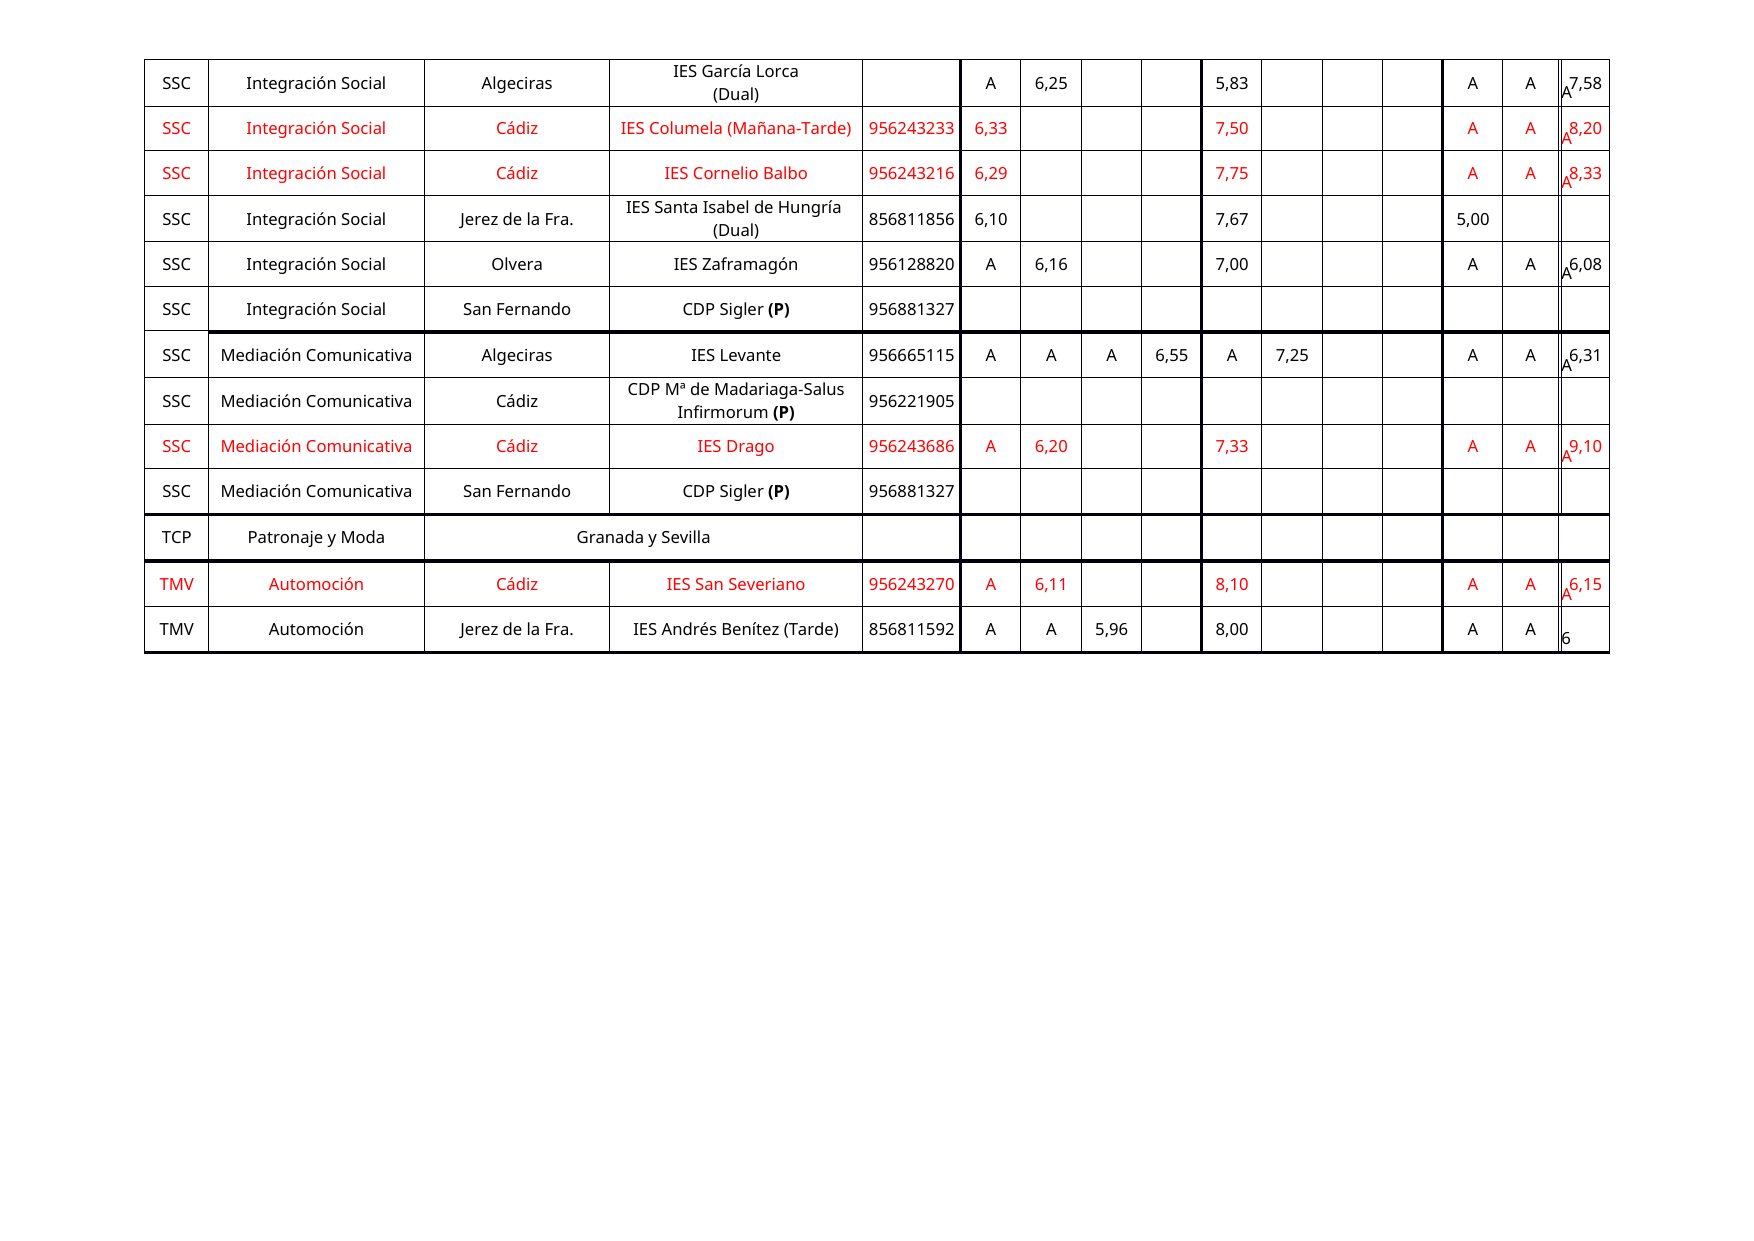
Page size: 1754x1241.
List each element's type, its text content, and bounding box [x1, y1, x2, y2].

table_cell [1262, 151, 1322, 195]
table_cell CDP Sigler (P) [610, 287, 862, 330]
table_cell 6,25 [1021, 60, 1081, 106]
table_cell Mediación Comunicativa [209, 334, 424, 377]
table_cell 956243233 [863, 107, 959, 150]
table_cell 6,29 [962, 151, 1020, 195]
table_cell IES Andrés Benítez (Tarde) [610, 607, 862, 651]
table_cell IES Cornelio Balbo [610, 151, 862, 195]
table_cell Cádiz [425, 151, 609, 195]
table_cell [1203, 287, 1261, 330]
table_cell [863, 516, 959, 559]
table_cell A [1444, 425, 1502, 468]
table_cell [1021, 378, 1081, 423]
table_cell [1142, 151, 1200, 195]
table_cell 7,33 [1203, 425, 1261, 468]
table_cell SSC [145, 196, 208, 241]
table_cell [1383, 378, 1441, 423]
table_cell SSC [145, 242, 208, 286]
table_cell IES García Lorca (Dual) [610, 60, 862, 106]
table_cell [1383, 151, 1441, 195]
table_cell [1082, 425, 1141, 468]
table_cell [1562, 287, 1609, 330]
table_cell [1021, 151, 1081, 195]
table_cell [1142, 287, 1200, 330]
table_cell SSC [145, 287, 208, 330]
table_cell [1323, 196, 1382, 241]
table_cell [1562, 607, 1609, 651]
table_cell [1503, 378, 1558, 423]
table_cell [1503, 516, 1558, 559]
table_cell [1082, 196, 1141, 241]
table_cell A [1503, 607, 1558, 651]
table_cell [1021, 516, 1081, 559]
table_cell [1262, 60, 1322, 106]
table_cell Jerez de la Fra. [425, 607, 609, 651]
table_cell Integración Social [209, 287, 424, 330]
table_cell A [1444, 60, 1502, 106]
table_cell San Fernando [425, 287, 609, 330]
table_cell [1021, 469, 1081, 513]
table_cell 956881327 [863, 287, 959, 330]
table_cell [1323, 242, 1382, 286]
table_cell 6,33 [962, 107, 1020, 150]
table_cell A [1503, 107, 1558, 150]
table_cell [962, 469, 1020, 513]
table_cell [1203, 469, 1261, 513]
table_cell [1262, 378, 1322, 423]
table_cell 6,16 [1021, 242, 1081, 286]
table_cell [962, 516, 1020, 559]
table_cell [1323, 425, 1382, 468]
table_cell [1444, 287, 1502, 330]
table_cell IES Columela (Mañana-Tarde) [610, 107, 862, 150]
table_cell 7,58 [1562, 60, 1609, 106]
table_cell SSC [145, 469, 208, 513]
table_cell 7,25 [1262, 334, 1322, 377]
table_cell SSC [145, 331, 208, 377]
table_cell Cádiz [425, 563, 609, 606]
table_cell A [962, 607, 1020, 651]
table_cell Mediación Comunicativa [209, 378, 424, 423]
table_cell Integración Social [209, 107, 424, 150]
table_cell Mediación Comunicativa [209, 469, 424, 513]
table_cell [1142, 378, 1200, 423]
table_cell [1323, 287, 1382, 330]
table_cell 956243216 [863, 151, 959, 195]
table_cell [1383, 334, 1441, 377]
table_cell Olvera [425, 242, 609, 286]
table_cell [1383, 60, 1441, 106]
table_cell A [1444, 151, 1502, 195]
table_cell [1021, 107, 1081, 150]
table_cell [1503, 196, 1558, 241]
table_cell 6,20 [1021, 425, 1081, 468]
table_cell [1142, 60, 1200, 106]
table_cell 8,33 [1562, 151, 1609, 195]
table_cell CDP Mª de Madariaga-Salus Infirmorum (P) [610, 378, 862, 423]
table_cell A [1444, 242, 1502, 286]
table_cell 8,10 [1203, 563, 1261, 606]
table_cell [1383, 242, 1441, 286]
table_cell Cádiz [425, 425, 609, 468]
table_cell Cádiz [425, 107, 609, 150]
table_cell [1142, 469, 1200, 513]
table_cell [1082, 469, 1141, 513]
table_cell [1262, 425, 1322, 468]
table_cell A [1203, 334, 1261, 377]
table_cell Mediación Comunicativa [209, 425, 424, 468]
table_cell [1383, 516, 1441, 559]
table_cell [1262, 287, 1322, 330]
table_cell IES Zaframagón [610, 242, 862, 286]
table_cell Cádiz [425, 378, 609, 423]
table_cell 956128820 [863, 242, 959, 286]
table_cell 5,83 [1203, 60, 1261, 106]
table_cell A [1503, 425, 1558, 468]
table_cell [1082, 287, 1141, 330]
table_cell 956665115 [863, 334, 959, 377]
table_cell Automoción [209, 607, 424, 651]
table_cell 5,00 [1444, 196, 1502, 241]
table_cell Integración Social [209, 242, 424, 286]
table_cell [1262, 469, 1322, 513]
table_cell 956243686 [863, 425, 959, 468]
table_cell [962, 287, 1020, 330]
table_cell [1262, 107, 1322, 150]
table_cell 7,75 [1203, 151, 1261, 195]
table_cell [1562, 196, 1609, 241]
table_cell 7,67 [1203, 196, 1261, 241]
table_cell [1082, 60, 1141, 106]
table_cell [1082, 516, 1141, 559]
table_cell A [962, 60, 1020, 106]
table_cell [1503, 287, 1558, 330]
table_cell [1383, 469, 1441, 513]
table_cell [1383, 425, 1441, 468]
table_cell [1262, 607, 1322, 651]
table_cell [1323, 378, 1382, 423]
table_cell [1142, 107, 1200, 150]
table_cell Algeciras [425, 60, 609, 106]
table_cell 6,55 [1142, 334, 1200, 377]
table_cell A [1021, 334, 1081, 377]
table_cell SSC [145, 107, 208, 150]
table_cell TMV [145, 563, 208, 606]
table_cell A [1503, 242, 1558, 286]
table_cell [1559, 516, 1609, 559]
table_cell A [1444, 334, 1502, 377]
table_cell [1444, 516, 1502, 559]
table_cell [1383, 607, 1441, 651]
table_cell A [962, 242, 1020, 286]
table_cell 956221905 [863, 378, 959, 423]
table_cell SSC [145, 425, 208, 468]
table_cell [1323, 516, 1382, 559]
table_cell [1082, 563, 1141, 606]
table_cell [1323, 334, 1382, 377]
table_cell SSC [145, 151, 208, 195]
table_cell [1383, 287, 1441, 330]
table_cell [1323, 60, 1382, 106]
table_cell Algeciras [425, 334, 609, 377]
table_cell Granada y Sevilla [425, 516, 862, 559]
table_cell 8,20 [1562, 107, 1609, 150]
table_cell [1142, 425, 1200, 468]
table_cell San Fernando [425, 469, 609, 513]
table_cell [1262, 242, 1322, 286]
table_cell TCP [145, 516, 208, 559]
table_cell 7,00 [1203, 242, 1261, 286]
table_cell [1203, 516, 1261, 559]
table_cell 6,15 [1562, 563, 1609, 606]
table_cell 8,00 [1203, 607, 1261, 651]
table_cell A [1444, 107, 1502, 150]
table_cell Jerez de la Fra. [425, 196, 609, 241]
table_cell [1142, 516, 1200, 559]
table_cell 9,10 [1562, 425, 1609, 468]
table_cell 956881327 [863, 469, 959, 513]
table_cell 856811856 [863, 196, 959, 241]
table_cell 6,08 [1562, 242, 1609, 286]
table_cell [1021, 287, 1081, 330]
table_cell 956243270 [863, 563, 959, 606]
table_cell 7,50 [1203, 107, 1261, 150]
table_cell [1262, 516, 1322, 559]
table_cell A [1503, 60, 1558, 106]
table_cell [1142, 563, 1200, 606]
table_cell IES Levante [610, 334, 862, 377]
table_cell [1021, 196, 1081, 241]
table_cell [1262, 196, 1322, 241]
table_cell [1262, 563, 1322, 606]
table_cell [1562, 469, 1609, 513]
table_cell 6,31 [1562, 334, 1609, 377]
table_cell Automoción [209, 563, 424, 606]
table_cell A [1503, 334, 1558, 377]
table_cell [1444, 469, 1502, 513]
table_cell Integración Social [209, 151, 424, 195]
table_cell [1142, 242, 1200, 286]
table_cell [1444, 378, 1502, 423]
table_cell IES Drago [610, 425, 862, 468]
table_cell CDP Sigler (P) [610, 469, 862, 513]
table_cell A [1503, 151, 1558, 195]
table_cell [1323, 607, 1382, 651]
table_cell A [1082, 334, 1141, 377]
table_cell 6,11 [1021, 563, 1081, 606]
table_cell [1562, 378, 1609, 423]
table_cell Integración Social [209, 196, 424, 241]
table_cell A [1021, 607, 1081, 651]
table_cell [962, 378, 1020, 423]
table_cell [1323, 107, 1382, 150]
table_cell [1323, 151, 1382, 195]
table_cell A [962, 425, 1020, 468]
table_cell [1142, 607, 1200, 651]
table_cell [1082, 151, 1141, 195]
table_cell SSC [145, 378, 208, 423]
table_cell [1383, 563, 1441, 606]
table_cell [1323, 563, 1382, 606]
table_cell [1082, 378, 1141, 423]
table_cell [1142, 196, 1200, 241]
table_cell IES Santa Isabel de Hungría (Dual) [610, 196, 862, 241]
table_cell Integración Social [209, 60, 424, 106]
table_cell A [962, 563, 1020, 606]
table_cell [1383, 196, 1441, 241]
table_cell 856811592 [863, 607, 959, 651]
table_cell 5,96 [1082, 607, 1141, 651]
table_cell SSC [145, 60, 208, 106]
table_cell [1082, 107, 1141, 150]
table_cell A [1444, 563, 1502, 606]
table_cell [1203, 378, 1261, 423]
table_cell [1503, 469, 1558, 513]
table_cell IES San Severiano [610, 563, 862, 606]
table_cell A [962, 334, 1020, 377]
table_cell A [1503, 563, 1558, 606]
table_cell 6,10 [962, 196, 1020, 241]
table_cell A [1444, 607, 1502, 651]
table_cell Patronaje y Moda [209, 516, 424, 559]
table_cell [1082, 242, 1141, 286]
table_cell [863, 60, 959, 106]
table_cell [1383, 107, 1441, 150]
table_cell [1323, 469, 1382, 513]
table_cell TMV [145, 607, 208, 651]
